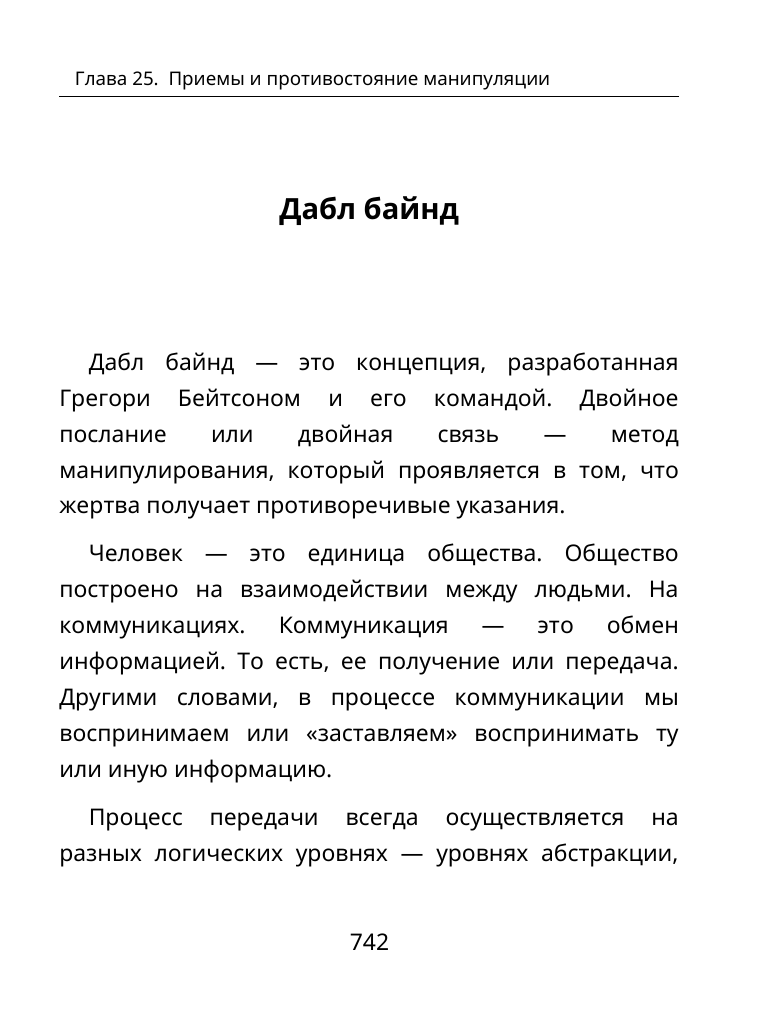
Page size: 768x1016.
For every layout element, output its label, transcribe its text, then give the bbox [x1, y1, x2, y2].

subtitle Дабл байнд [59, 185, 679, 228]
text Дабл байнд — это концепция, разработанная Грегори Бейтсоном и его командой. Двойное послание или двойная связь — метод манипулирования, который проявляется в том, что жертва получает противоречивые указания. [59, 346, 679, 521]
text Процесс передачи всегда осуществляется на разных логических уровнях — уровнях абстракции, [59, 801, 679, 868]
text Человек — это единица общества. Общество построено на взаимодействии между людьми. На коммуникациях. Коммуникация — это обмен информацией. То есть, ее получение или передача. Другими словами, в процессе коммуникации мы воспринимаем или «заставляем» воспринимать ту или иную информацию. [59, 537, 679, 784]
